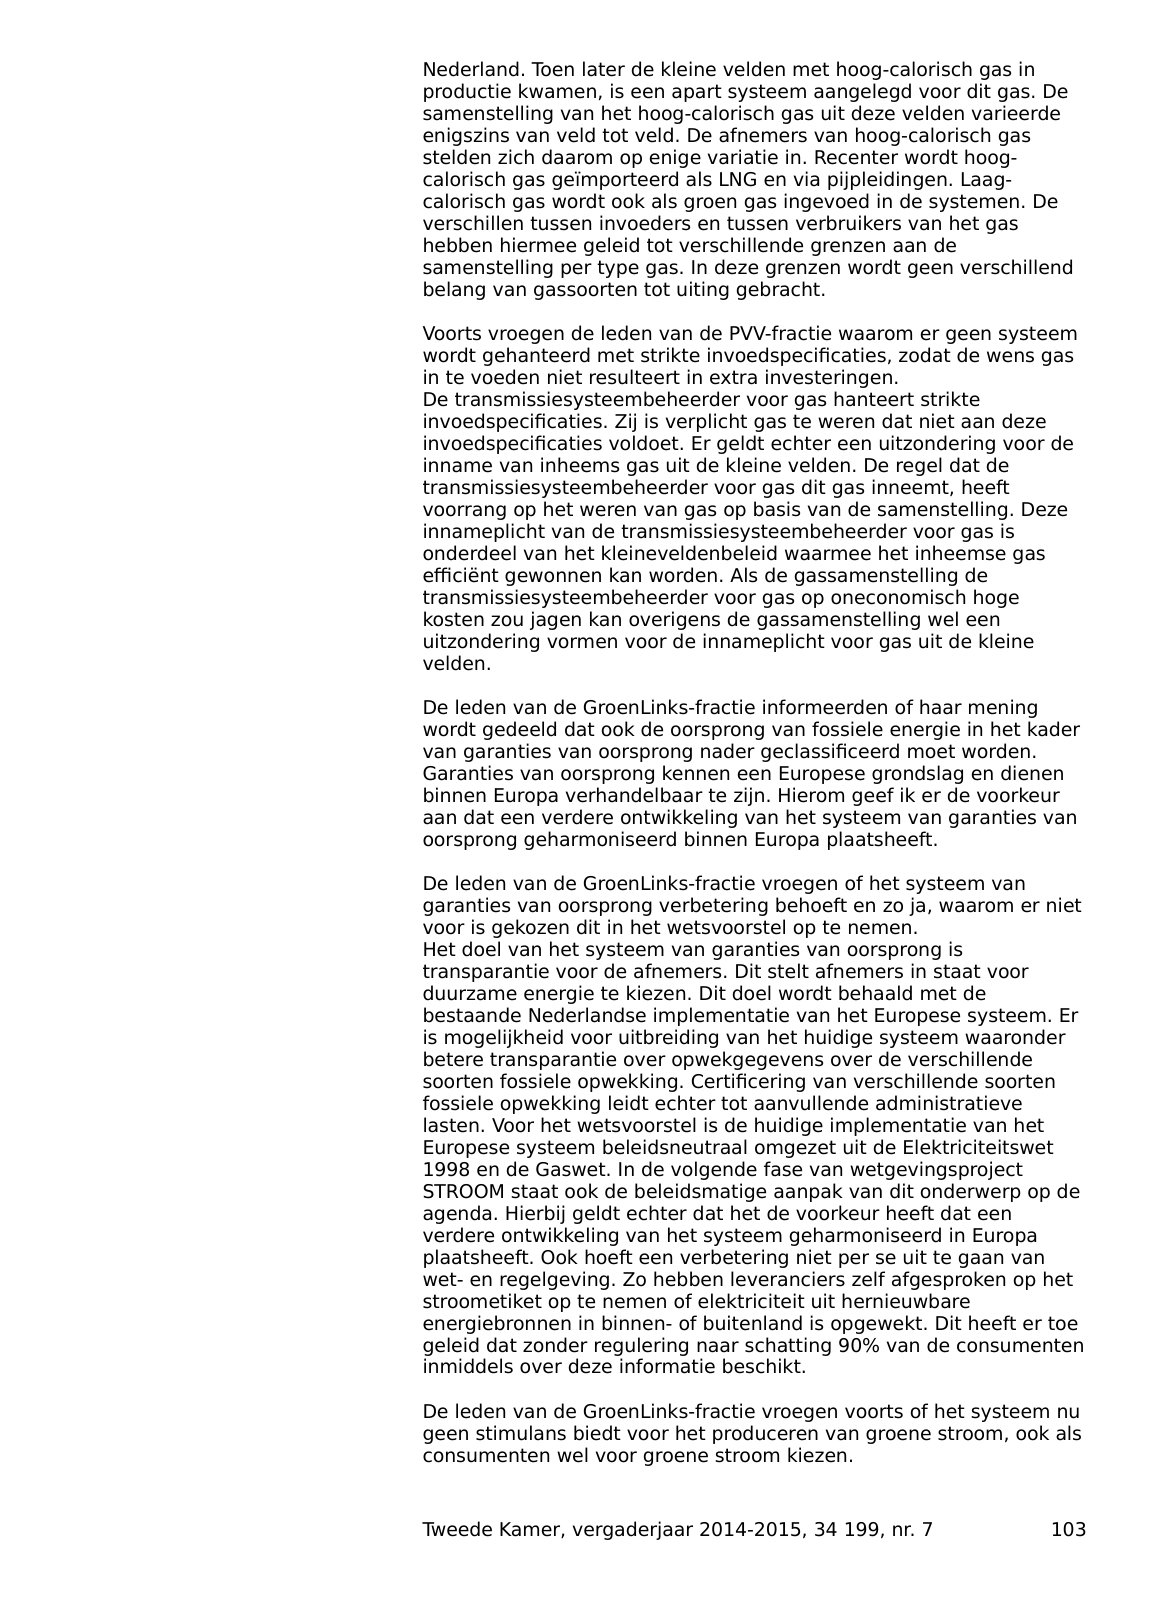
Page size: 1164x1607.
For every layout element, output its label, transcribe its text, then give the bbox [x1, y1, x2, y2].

text De leden van de GroenLinks-fractie vroegen voorts of het systeem nu geen stimulans biedt voor het produceren van groene stroom, ook als consumenten wel voor groene stroom kiezen. [422, 1401, 1087, 1467]
text Voorts vroegen de leden van de PVV-fractie waarom er geen systeem wordt gehanteerd met strikte invoedspecificaties, zodat de wens gas in te voeden niet resulteert in extra investeringen. [422, 323, 1087, 389]
text De leden van de GroenLinks-fractie informeerden of haar mening wordt gedeeld dat ook de oorsprong van fossiele energie in het kader van garanties van oorsprong nader geclassificeerd moet worden. [422, 697, 1087, 763]
text Nederland. Toen later de kleine velden met hoog-calorisch gas in productie kwamen, is een apart systeem aangelegd voor dit gas. De samenstelling van het hoog-calorisch gas uit deze velden varieerde enigszins van veld tot veld. De afnemers van hoog-calorisch gas stelden zich daarom op enige variatie in. Recenter wordt hoog-calorisch gas geïmporteerd als LNG en via pijpleidingen. Laag-calorisch gas wordt ook als groen gas ingevoed in de systemen. De verschillen tussen invoeders en tussen verbruikers van het gas hebben hiermee geleid tot verschillende grenzen aan de samenstelling per type gas. In deze grenzen wordt geen verschillend belang van gassoorten tot uiting gebracht. [422, 59, 1087, 301]
text De transmissiesysteembeheerder voor gas hanteert strikte invoedspecificaties. Zij is verplicht gas te weren dat niet aan deze invoedspecificaties voldoet. Er geldt echter een uitzondering voor de inname van inheems gas uit de kleine velden. De regel dat de transmissiesysteembeheerder voor gas dit gas inneemt, heeft voorrang op het weren van gas op basis van de samenstelling. Deze innameplicht van de transmissiesysteembeheerder voor gas is onderdeel van het kleineveldenbeleid waarmee het inheemse gas efficiënt gewonnen kan worden. Als de gassamenstelling de transmissiesysteembeheerder voor gas op oneconomisch hoge kosten zou jagen kan overigens de gassamenstelling wel een uitzondering vormen voor de innameplicht voor gas uit de kleine velden. [422, 389, 1087, 675]
text De leden van de GroenLinks-fractie vroegen of het systeem van garanties van oorsprong verbetering behoeft en zo ja, waarom er niet voor is gekozen dit in het wetsvoorstel op te nemen. [422, 873, 1087, 939]
text Het doel van het systeem van garanties van oorsprong is transparantie voor de afnemers. Dit stelt afnemers in staat voor duurzame energie te kiezen. Dit doel wordt behaald met de bestaande Nederlandse implementatie van het Europese systeem. Er is mogelijkheid voor uitbreiding van het huidige systeem waaronder betere transparantie over opwekgegevens over de verschillende soorten fossiele opwekking. Certificering van verschillende soorten fossiele opwekking leidt echter tot aanvullende administratieve lasten. Voor het wetsvoorstel is de huidige implementatie van het Europese systeem beleidsneutraal omgezet uit de Elektriciteitswet 1998 en de Gaswet. In de volgende fase van wetgevingsproject STROOM staat ook de beleidsmatige aanpak van dit onderwerp op de agenda. Hierbij geldt echter dat het de voorkeur heeft dat een verdere ontwikkeling van het systeem geharmoniseerd in Europa plaatsheeft. Ook hoeft een verbetering niet per se uit te gaan van wet- en regelgeving. Zo hebben leveranciers zelf afgesproken op het stroometiket op te nemen of elektriciteit uit hernieuwbare energiebronnen in binnen- of buitenland is opgewekt. Dit heeft er toe geleid dat zonder regulering naar schatting 90% van de consumenten inmiddels over deze informatie beschikt. [422, 939, 1087, 1378]
text Garanties van oorsprong kennen een Europese grondslag en dienen binnen Europa verhandelbaar te zijn. Hierom geef ik er de voorkeur aan dat een verdere ontwikkeling van het systeem van garanties van oorsprong geharmoniseerd binnen Europa plaatsheeft. [422, 763, 1087, 851]
